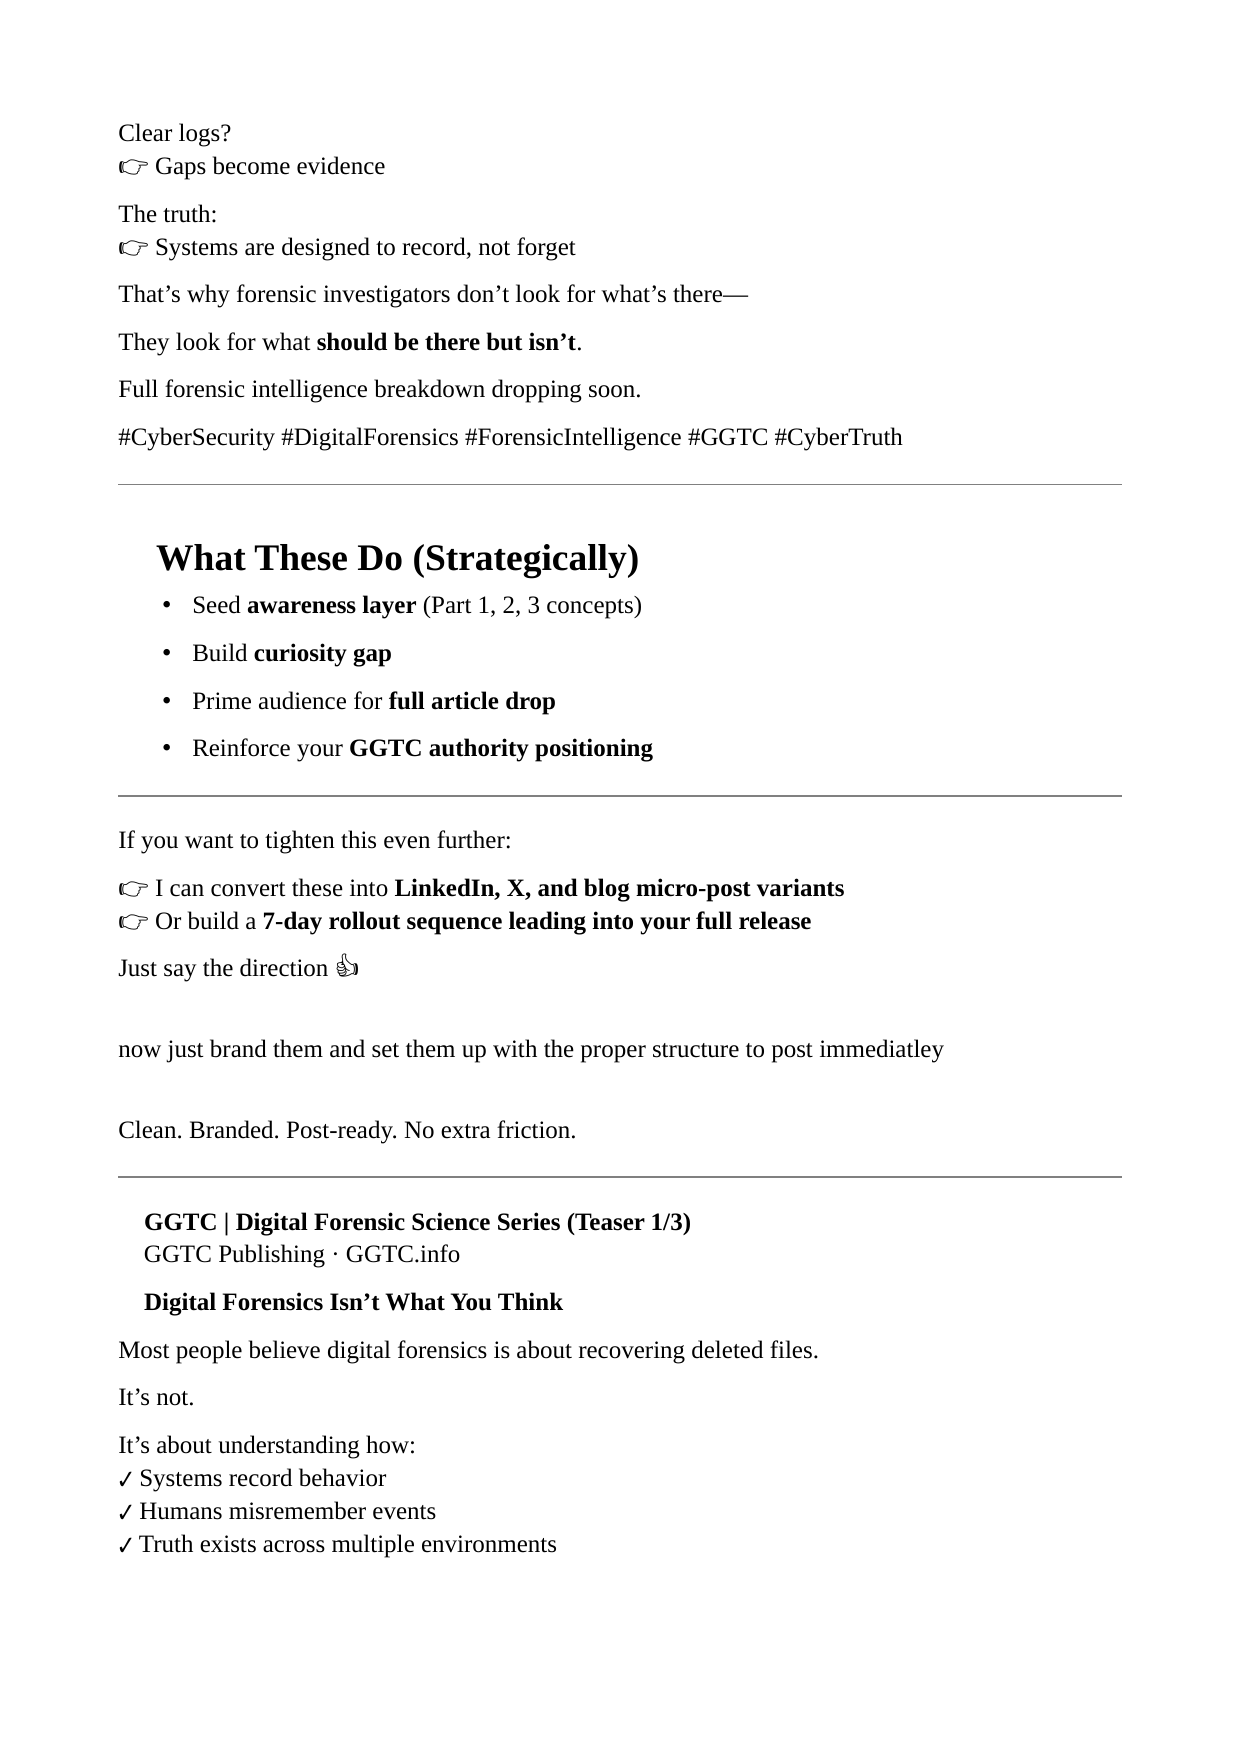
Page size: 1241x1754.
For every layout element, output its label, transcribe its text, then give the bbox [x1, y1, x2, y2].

text 🚨 Digital Forensics Isn’t What You Think [118, 1287, 1122, 1316]
text now just brand them and set them up with the proper structure to post immediatley [118, 1034, 1122, 1063]
text Clear logs? 👉 Gaps become evidence [118, 118, 1122, 180]
text 🔷 GGTC | Digital Forensic Science Series (Teaser 1/3) 🌐 GGTC Publishing · GGTC.info [118, 1207, 1122, 1268]
text Most people believe digital forensics is about recovering deleted files. [118, 1335, 1122, 1363]
subtitle 🔥 What These Do (Strategically) [118, 535, 1122, 578]
text Just say the direction 👍 [118, 953, 1122, 982]
text That’s why forensic investigators don’t look for what’s there— [118, 279, 1122, 308]
text The truth: 👉 Systems are designed to record, not forget [118, 199, 1122, 261]
text It’s about understanding how: ✔ Systems record behavior ✔ Humans misremember events ✔ Truth exists across multiple environments [118, 1430, 1122, 1558]
list Reinforce your GGTC authority positioning [162, 733, 1122, 762]
list Build curiosity gap [162, 638, 1122, 667]
text Clean. Branded. Post-ready. No extra friction. [118, 1115, 1122, 1143]
text If you want to tighten this even further: [118, 825, 1122, 854]
text 👉 I can convert these into LinkedIn, X, and blog micro-post variants 👉 Or build a 7-day rollout sequence leading into your full release [118, 873, 1122, 934]
list Prime audience for full article drop [162, 686, 1122, 714]
list Seed awareness layer (Part 1, 2, 3 concepts) [162, 591, 1122, 619]
text #CyberSecurity #DigitalForensics #ForensicIntelligence #GGTC #CyberTruth [118, 422, 1122, 451]
text They look for what should be there but isn’t. [118, 327, 1122, 356]
text Full forensic intelligence breakdown dropping soon. [118, 374, 1122, 403]
text It’s not. [118, 1382, 1122, 1411]
